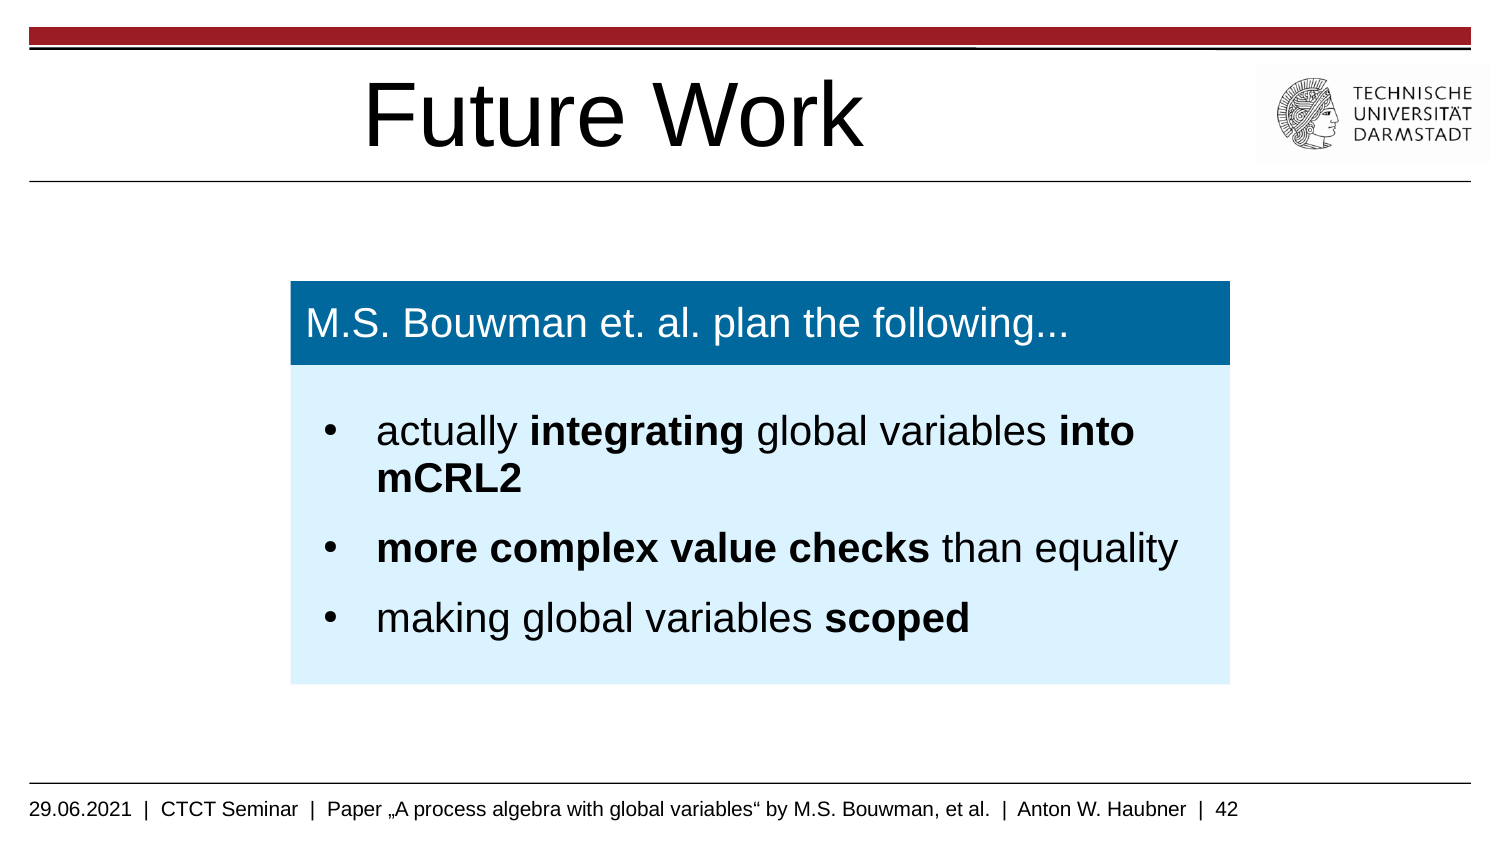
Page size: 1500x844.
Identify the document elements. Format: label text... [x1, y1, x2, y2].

title Future Work [29, 63, 1199, 167]
picture [1255, 65, 1490, 162]
text_box M.S. Bouwman et. al. plan the following... [290, 281, 1230, 365]
text_box actually integrating global variables into mCRL2 more complex value checks than equality making global variables scoped [290, 365, 1230, 685]
